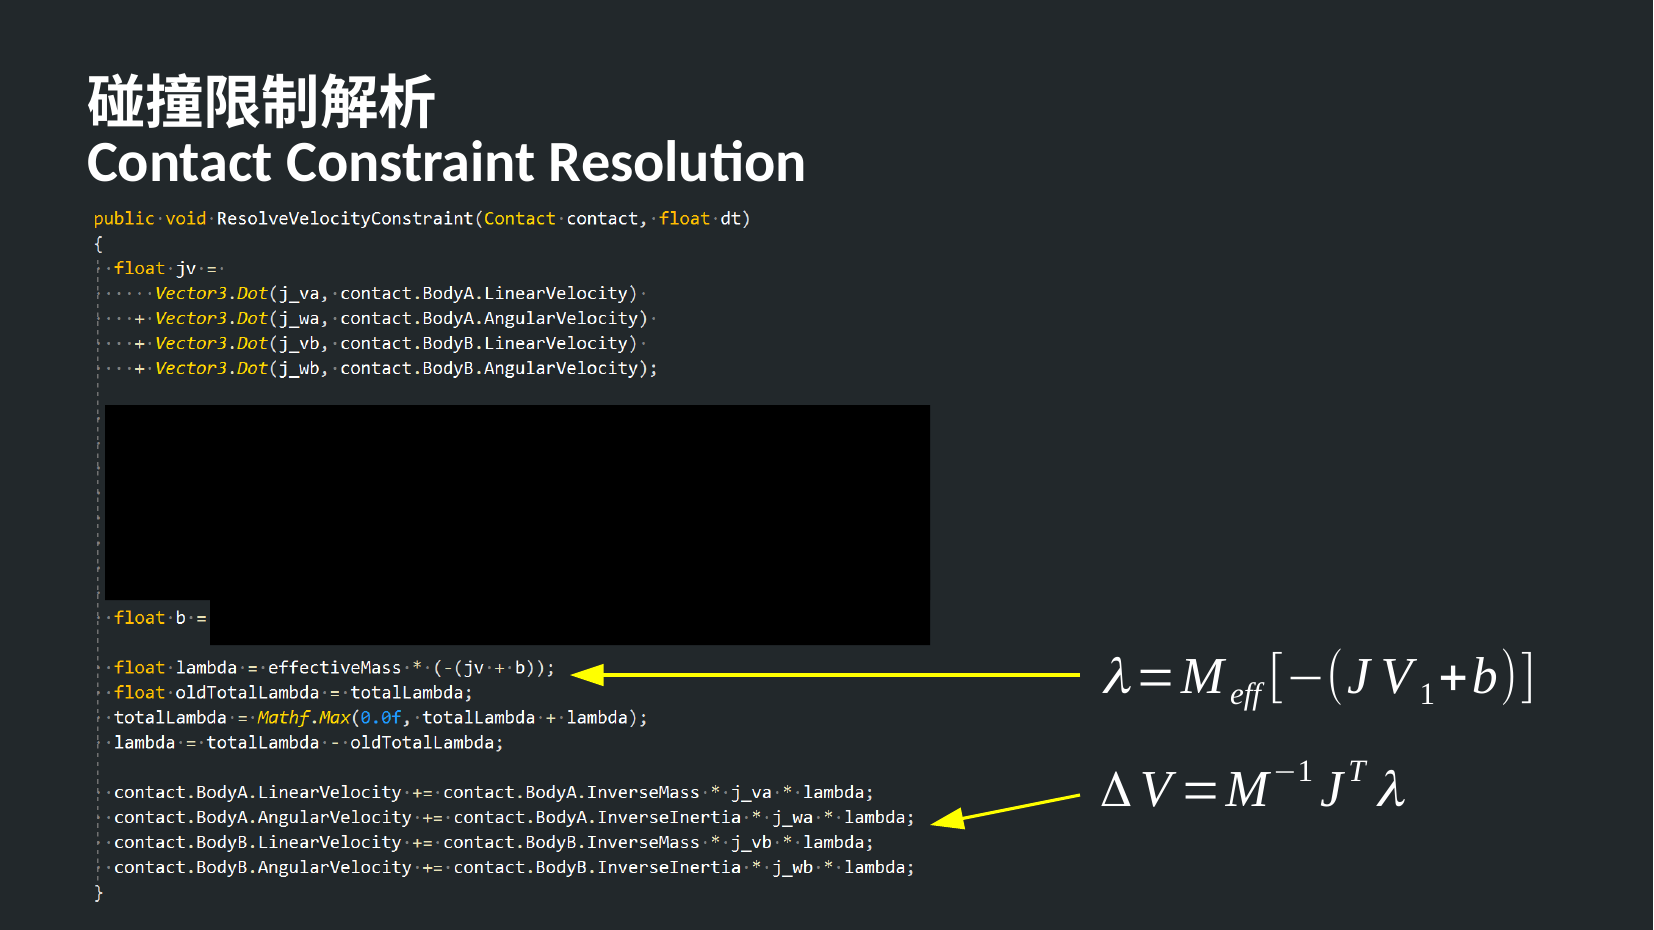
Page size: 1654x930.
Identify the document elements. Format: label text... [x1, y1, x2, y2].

text_box [105, 405, 931, 646]
chart [1093, 645, 1541, 712]
chart [1093, 753, 1415, 819]
text_box 碰撞限制解析 Contact Constraint Resolution [72, 72, 916, 210]
picture [90, 205, 931, 911]
